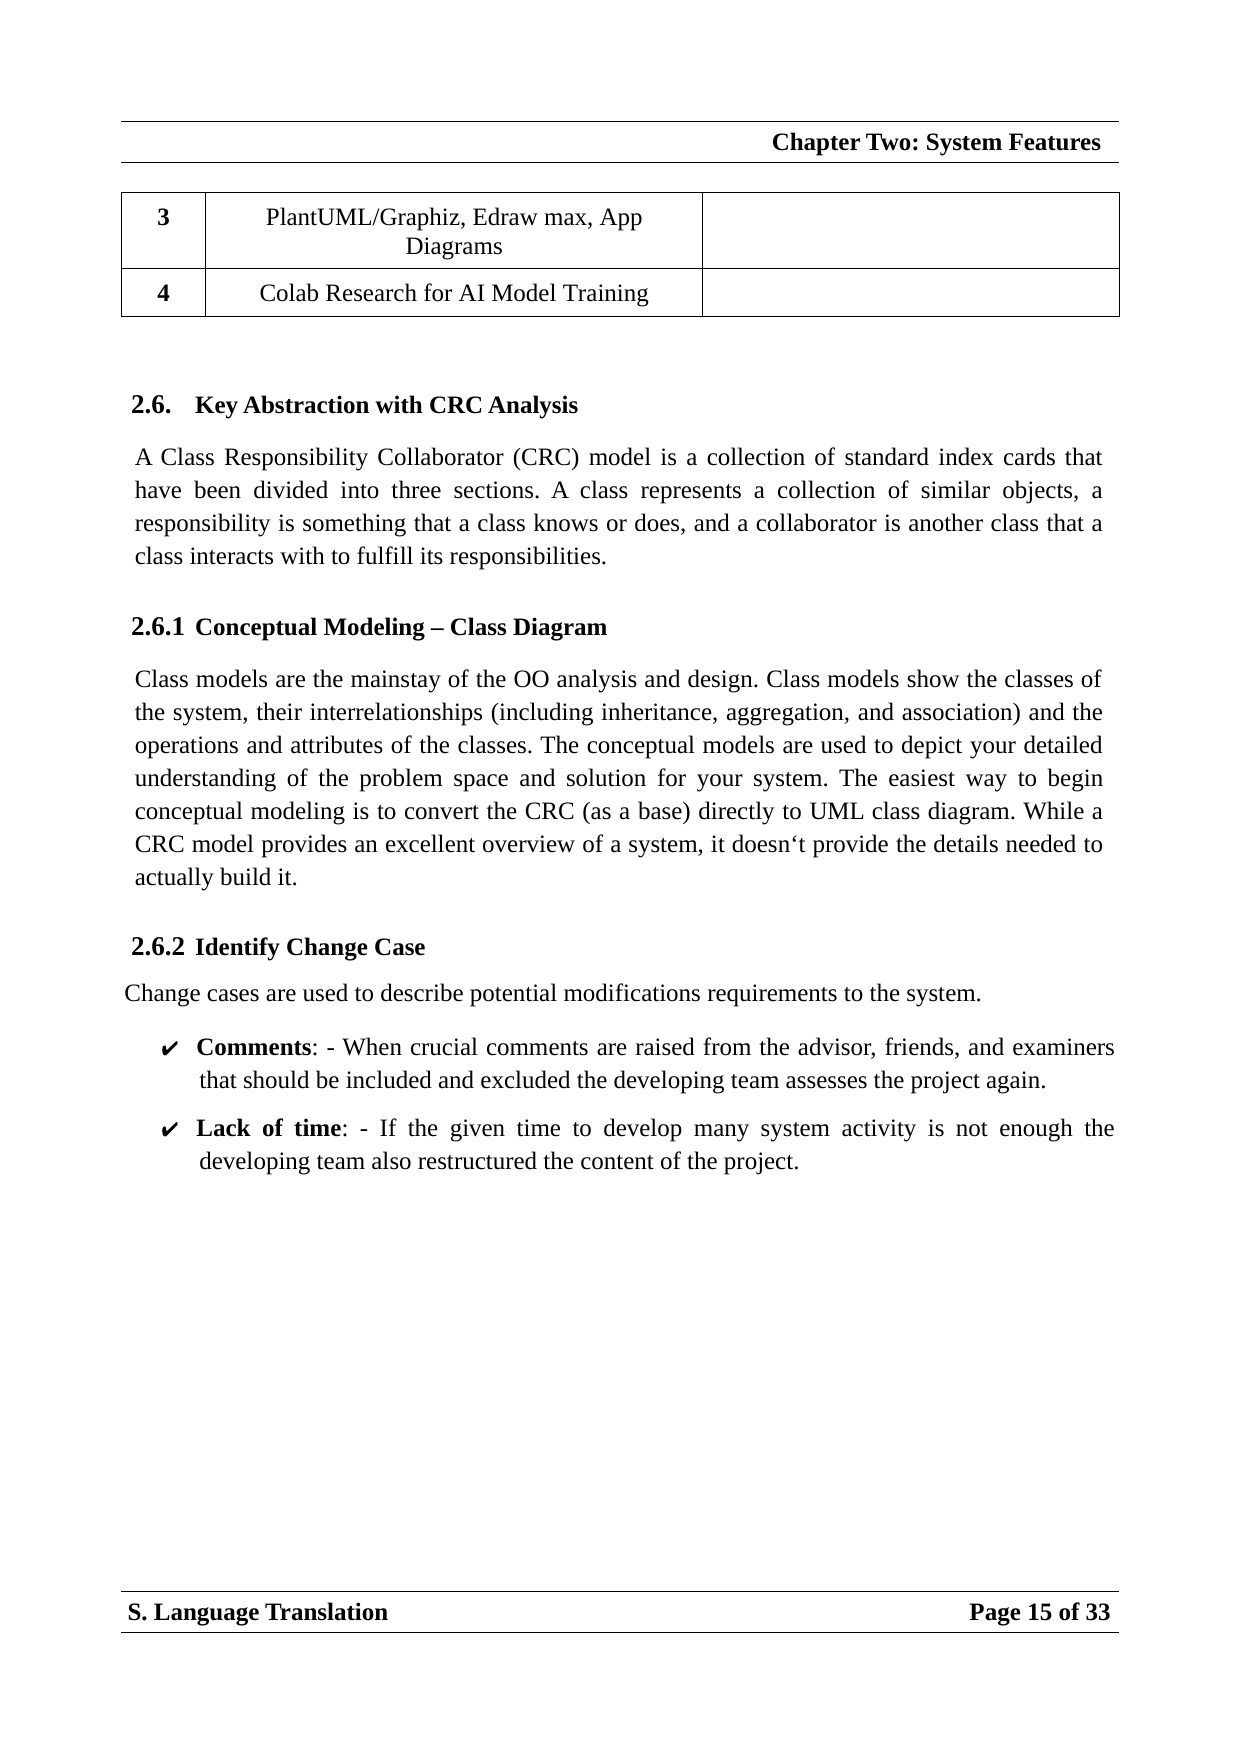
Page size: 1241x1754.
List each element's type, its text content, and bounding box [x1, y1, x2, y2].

table_cell PlantUML/Graphiz, Edraw max, App Diagrams [206, 193, 702, 268]
table_cell [703, 193, 1119, 268]
subtitle Key Abstraction with CRC Analysis [121, 385, 1119, 422]
text Change cases are used to describe potential modifications requirements to the system. [121, 975, 1119, 1010]
subtitle Identify Change Case [121, 927, 1119, 961]
table_cell [703, 269, 1119, 316]
table_cell 4 [122, 269, 205, 316]
list Lack of time: - If the given time to develop many system activity is not enough the developing team also restructured the content of the project. [159, 1110, 1119, 1177]
list Comments: - When crucial comments are raised from the advisor, friends, and examiners that should be included and excluded the developing team assesses the project again. [159, 1029, 1119, 1094]
text Class models are the mainstay of the OO analysis and design. Class models show the classes of the system, their interrelationships (including inheritance, aggregation, and association) and the operations and attributes of the classes. The conceptual models are used to depict your detailed understanding of the problem space and solution for your system. The easiest way to begin conceptual modeling is to convert the CRC (as a base) directly to UML class diagram. While a CRC model provides an excellent overview of a system, it doesn‘t provide the details needed to actually build it. [132, 661, 1107, 894]
text A Class Responsibility Collaborator (CRC) model is a collection of standard index cards that have been divided into three sections. A class represents a collection of similar objects, a responsibility is something that a class knows or does, and a collaborator is another class that a class interacts with to fulfill its responsibilities. [132, 439, 1107, 573]
table_cell Colab Research for AI Model Training [206, 269, 702, 316]
subtitle Conceptual Modeling – Class Diagram [121, 607, 1119, 644]
table_cell 3 [122, 193, 205, 268]
